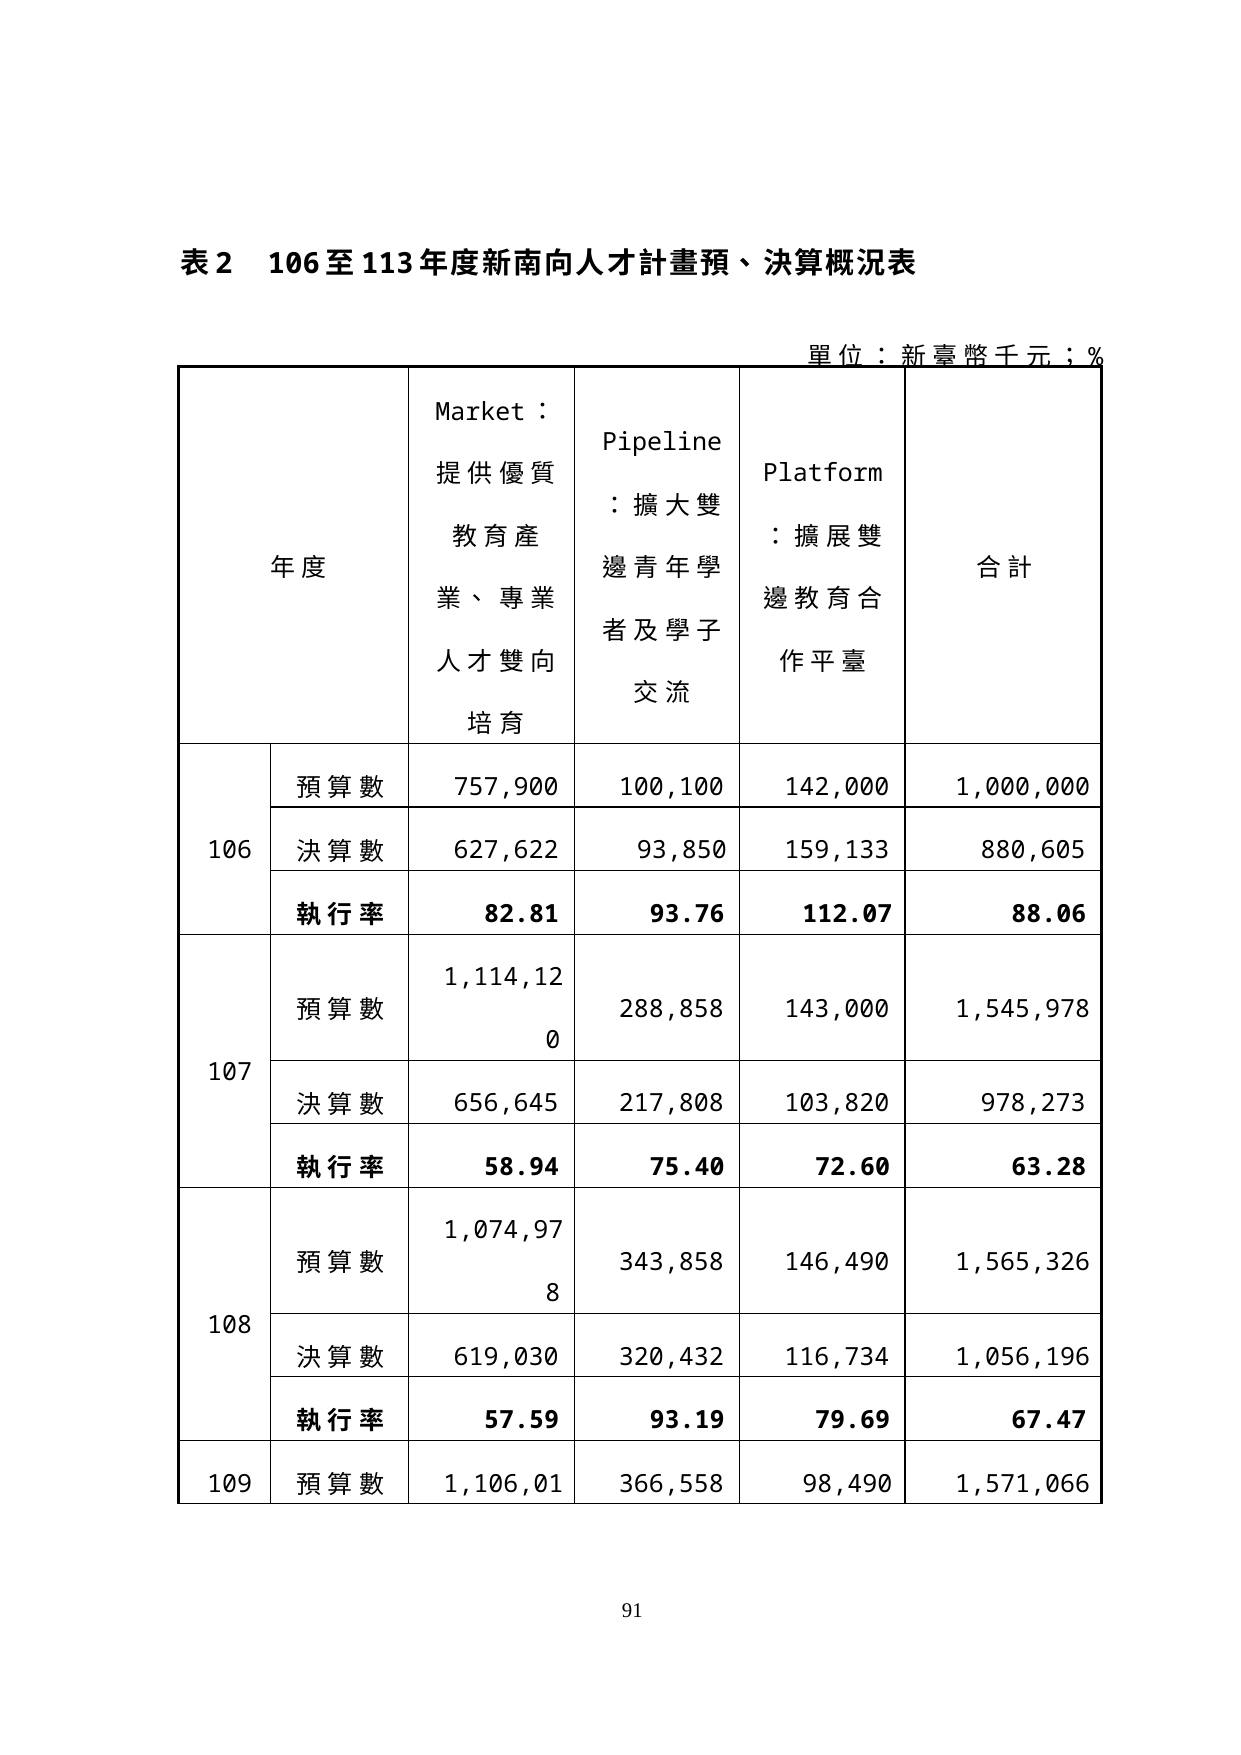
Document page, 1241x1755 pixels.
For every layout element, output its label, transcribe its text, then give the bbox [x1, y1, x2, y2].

table_cell 98,490 [740, 1441, 904, 1503]
table_cell 預算數 [271, 935, 408, 1059]
table_cell 72.60 [740, 1124, 904, 1187]
table_cell 75.40 [575, 1124, 739, 1187]
table_cell 預算數 [271, 1188, 408, 1313]
table_cell 1,074,978 [409, 1188, 574, 1313]
table_cell 93.76 [575, 871, 739, 933]
table_header 年度 [180, 368, 408, 743]
table_cell 93,850 [575, 808, 739, 870]
table_header Platform：擴展雙邊教育合作平臺 [740, 368, 904, 743]
table_cell 1,545,978 [906, 935, 1100, 1059]
text 單位：新臺幣千元；% [179, 302, 1106, 365]
table_cell 217,808 [575, 1061, 739, 1123]
table_cell 880,605 [906, 808, 1100, 870]
table_cell 978,273 [906, 1061, 1100, 1123]
table_cell 執行率 [271, 1124, 408, 1187]
table_cell 107 [180, 935, 270, 1187]
table_cell 619,030 [409, 1314, 574, 1376]
table_cell 656,645 [409, 1061, 574, 1123]
table_cell 1,106,01 [409, 1441, 574, 1503]
table_cell 決算數 [271, 808, 408, 870]
table_cell 82.81 [409, 871, 574, 933]
table_cell 63.28 [906, 1124, 1100, 1187]
table_cell 159,133 [740, 808, 904, 870]
table_header Market：提供優質教育產業、專業人才雙向培育 [409, 368, 574, 743]
table_cell 1,114,120 [409, 935, 574, 1059]
table_cell 109 [180, 1441, 270, 1503]
table_cell 366,558 [575, 1441, 739, 1503]
table_cell 112.07 [740, 871, 904, 933]
table_header Pipeline：擴大雙邊青年學者及學子交流 [575, 368, 739, 743]
table_cell 142,000 [740, 744, 904, 806]
table_cell 320,432 [575, 1314, 739, 1376]
table_cell 146,490 [740, 1188, 904, 1313]
table_cell 108 [180, 1188, 270, 1440]
table_cell 343,858 [575, 1188, 739, 1313]
table_cell 67.47 [906, 1377, 1100, 1440]
table_cell 58.94 [409, 1124, 574, 1187]
table_cell 627,622 [409, 808, 574, 870]
table_cell 預算數 [271, 744, 408, 806]
table_cell 1,056,196 [906, 1314, 1100, 1376]
table_cell 1,571,066 [906, 1441, 1100, 1503]
table_cell 79.69 [740, 1377, 904, 1440]
table_cell 143,000 [740, 935, 904, 1059]
table_cell 57.59 [409, 1377, 574, 1440]
table_cell 1,000,000 [906, 744, 1100, 806]
table_cell 1,565,326 [906, 1188, 1100, 1313]
table_cell 預算數 [271, 1441, 408, 1503]
table_header 合計 [906, 368, 1100, 743]
table_cell 執行率 [271, 1377, 408, 1440]
table_cell 執行率 [271, 871, 408, 933]
text 表2 106至113年度新南向人才計畫預、決算概況表 [179, 177, 1106, 302]
table_cell 116,734 [740, 1314, 904, 1376]
table_cell 103,820 [740, 1061, 904, 1123]
table_cell 757,900 [409, 744, 574, 806]
table_cell 100,100 [575, 744, 739, 806]
table_cell 決算數 [271, 1061, 408, 1123]
table_cell 93.19 [575, 1377, 739, 1440]
table_cell 88.06 [906, 871, 1100, 933]
table_cell 決算數 [271, 1314, 408, 1376]
table_cell 288,858 [575, 935, 739, 1059]
table_cell 106 [180, 744, 270, 933]
